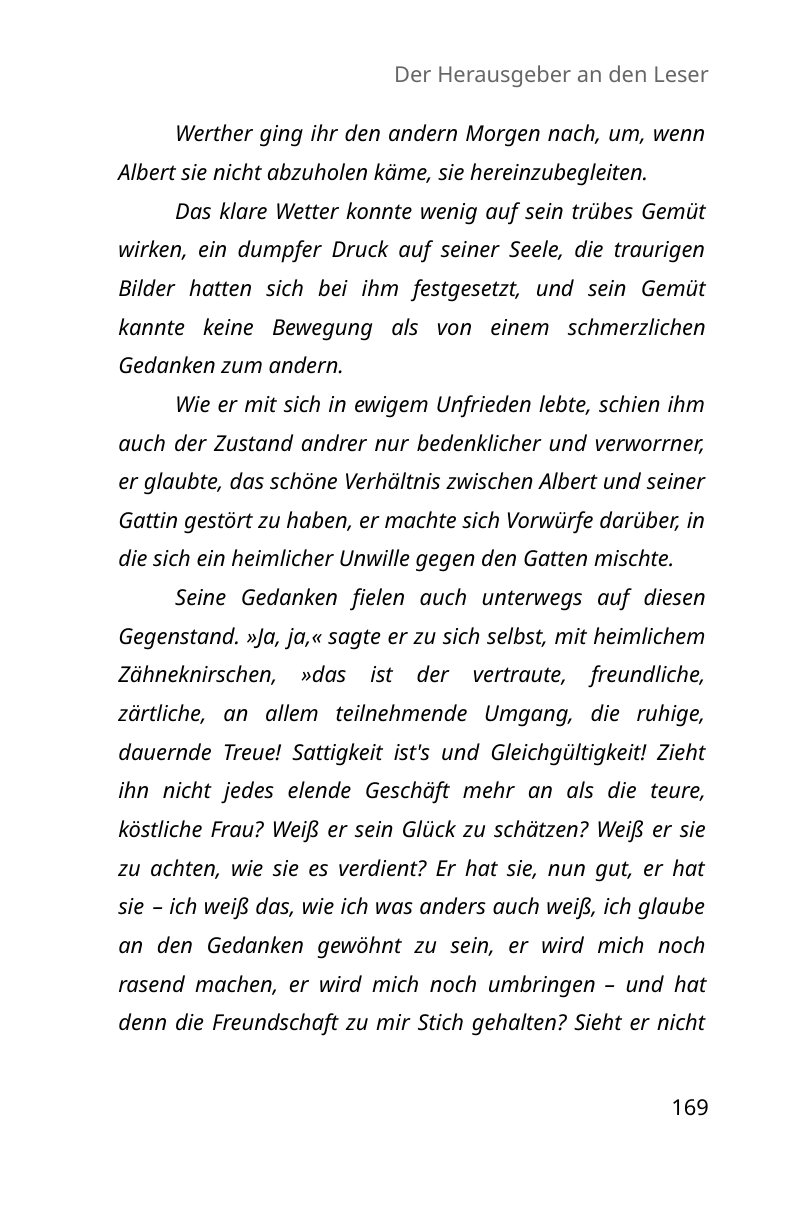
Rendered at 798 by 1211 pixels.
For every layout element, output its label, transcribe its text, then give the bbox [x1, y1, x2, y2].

text Werther ging ihr den andern Morgen nach, um, wenn Albert sie nicht abzuholen käme, sie hereinzubegleiten. [118, 118, 709, 187]
text Seine Gedanken fielen auch unterwegs auf diesen Gegenstand. »Ja, ja,« sagte er zu sich selbst, mit heimlichem Zähneknirschen, »das ist der vertraute, freundliche, zärtliche, an allem teilnehmende Umgang, die ruhige, dauernde Treue! Sattigkeit ist's und Gleichgültigkeit! Zieht ihn nicht jedes elende Geschäft mehr an als die teure, köstliche Frau? Weiß er sein Glück zu schätzen? Weiß er sie zu achten, wie sie es verdient? Er hat sie, nun gut, er hat sie – ich weiß das, wie ich was anders auch weiß, ich glaube an den Gedanken gewöhnt zu sein, er wird mich noch rasend machen, er wird mich noch umbringen – und hat denn die Freundschaft zu mir Stich gehalten? Sieht er nicht [118, 582, 709, 1037]
text Das klare Wetter konnte wenig auf sein trübes Gemüt wirken, ein dumpfer Druck auf seiner Seele, die traurigen Bilder hatten sich bei ihm festgesetzt, und sein Gemüt kannte keine Bewegung als von einem schmerzlichen Gedanken zum andern. [118, 196, 709, 380]
text Wie er mit sich in ewigem Unfrieden lebte, schien ihm auch der Zustand andrer nur bedenklicher und verworrner, er glaubte, das schöne Verhältnis zwischen Albert und seiner Gattin gestört zu haben, er machte sich Vorwürfe darüber, in die sich ein heimlicher Unwille gegen den Gatten mischte. [118, 389, 709, 573]
